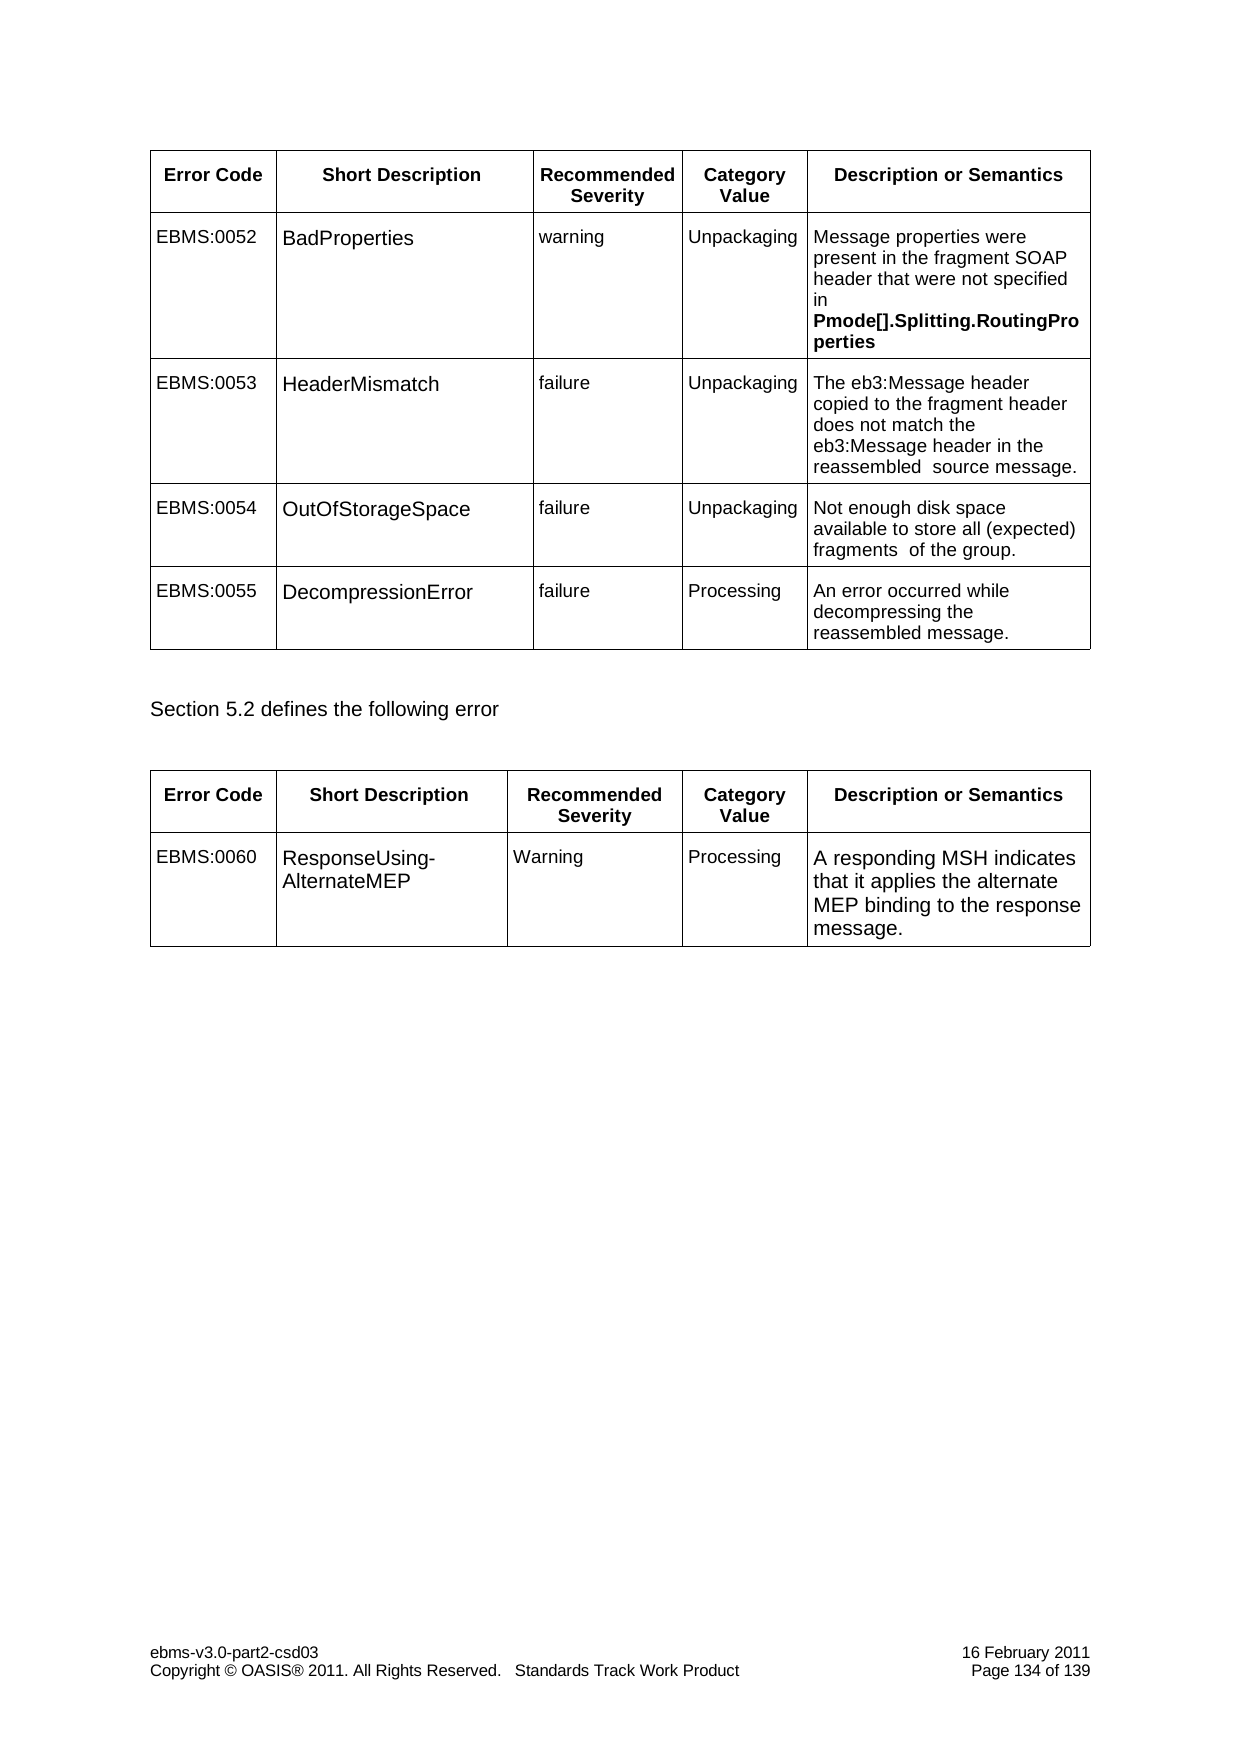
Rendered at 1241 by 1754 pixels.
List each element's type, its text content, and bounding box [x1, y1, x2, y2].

table_header Category Value [683, 771, 807, 832]
table_cell Processing [683, 833, 807, 946]
table_cell ResponseUsing-AlternateMEP [277, 833, 507, 946]
table_cell warning [534, 213, 682, 358]
table_cell EBMS:0054 [151, 484, 276, 566]
table_cell Message properties were present in the fragment SOAP header that were not specified in Pmode[].Splitting.RoutingProperties [808, 213, 1090, 358]
table_cell EBMS:0053 [151, 359, 276, 483]
table_header Category Value [683, 151, 807, 212]
table_cell A responding MSH indicates that it applies the alternate MEP binding to the response message. [808, 833, 1090, 946]
table_cell Unpackaging [683, 484, 807, 566]
table_cell Unpackaging [683, 359, 807, 483]
table_cell Warning [508, 833, 682, 946]
table_header Description or Semantics [808, 151, 1090, 212]
table_cell The eb3:Message header copied to the fragment header does not match the eb3:Message header in the reassembled source message. [808, 359, 1090, 483]
table_cell An error occurred while decompressing the reassembled message. [808, 567, 1090, 649]
table_cell EBMS:0060 [151, 833, 276, 946]
table_cell OutOfStorageSpace [277, 484, 533, 566]
table_cell Processing [683, 567, 807, 649]
table_cell failure [534, 359, 682, 483]
table_cell EBMS:0052 [151, 213, 276, 358]
table_header Recommended Severity [508, 771, 682, 832]
table_cell HeaderMismatch [277, 359, 533, 483]
table_header Error Code [151, 771, 276, 832]
table_cell DecompressionError [277, 567, 533, 649]
table_cell failure [534, 567, 682, 649]
table_cell BadProperties [277, 213, 533, 358]
table_cell Unpackaging [683, 213, 807, 358]
table_header Recommended Severity [534, 151, 682, 212]
table_header Description or Semantics [808, 771, 1090, 832]
table_cell Not enough disk space available to store all (expected) fragments of the group. [808, 484, 1090, 566]
table_header Short Description [277, 771, 507, 832]
text Section 5.2 defines the following error [150, 698, 1090, 721]
table_cell failure [534, 484, 682, 566]
table_header Short Description [277, 151, 533, 212]
table_header Error Code [151, 151, 276, 212]
table_cell EBMS:0055 [151, 567, 276, 649]
